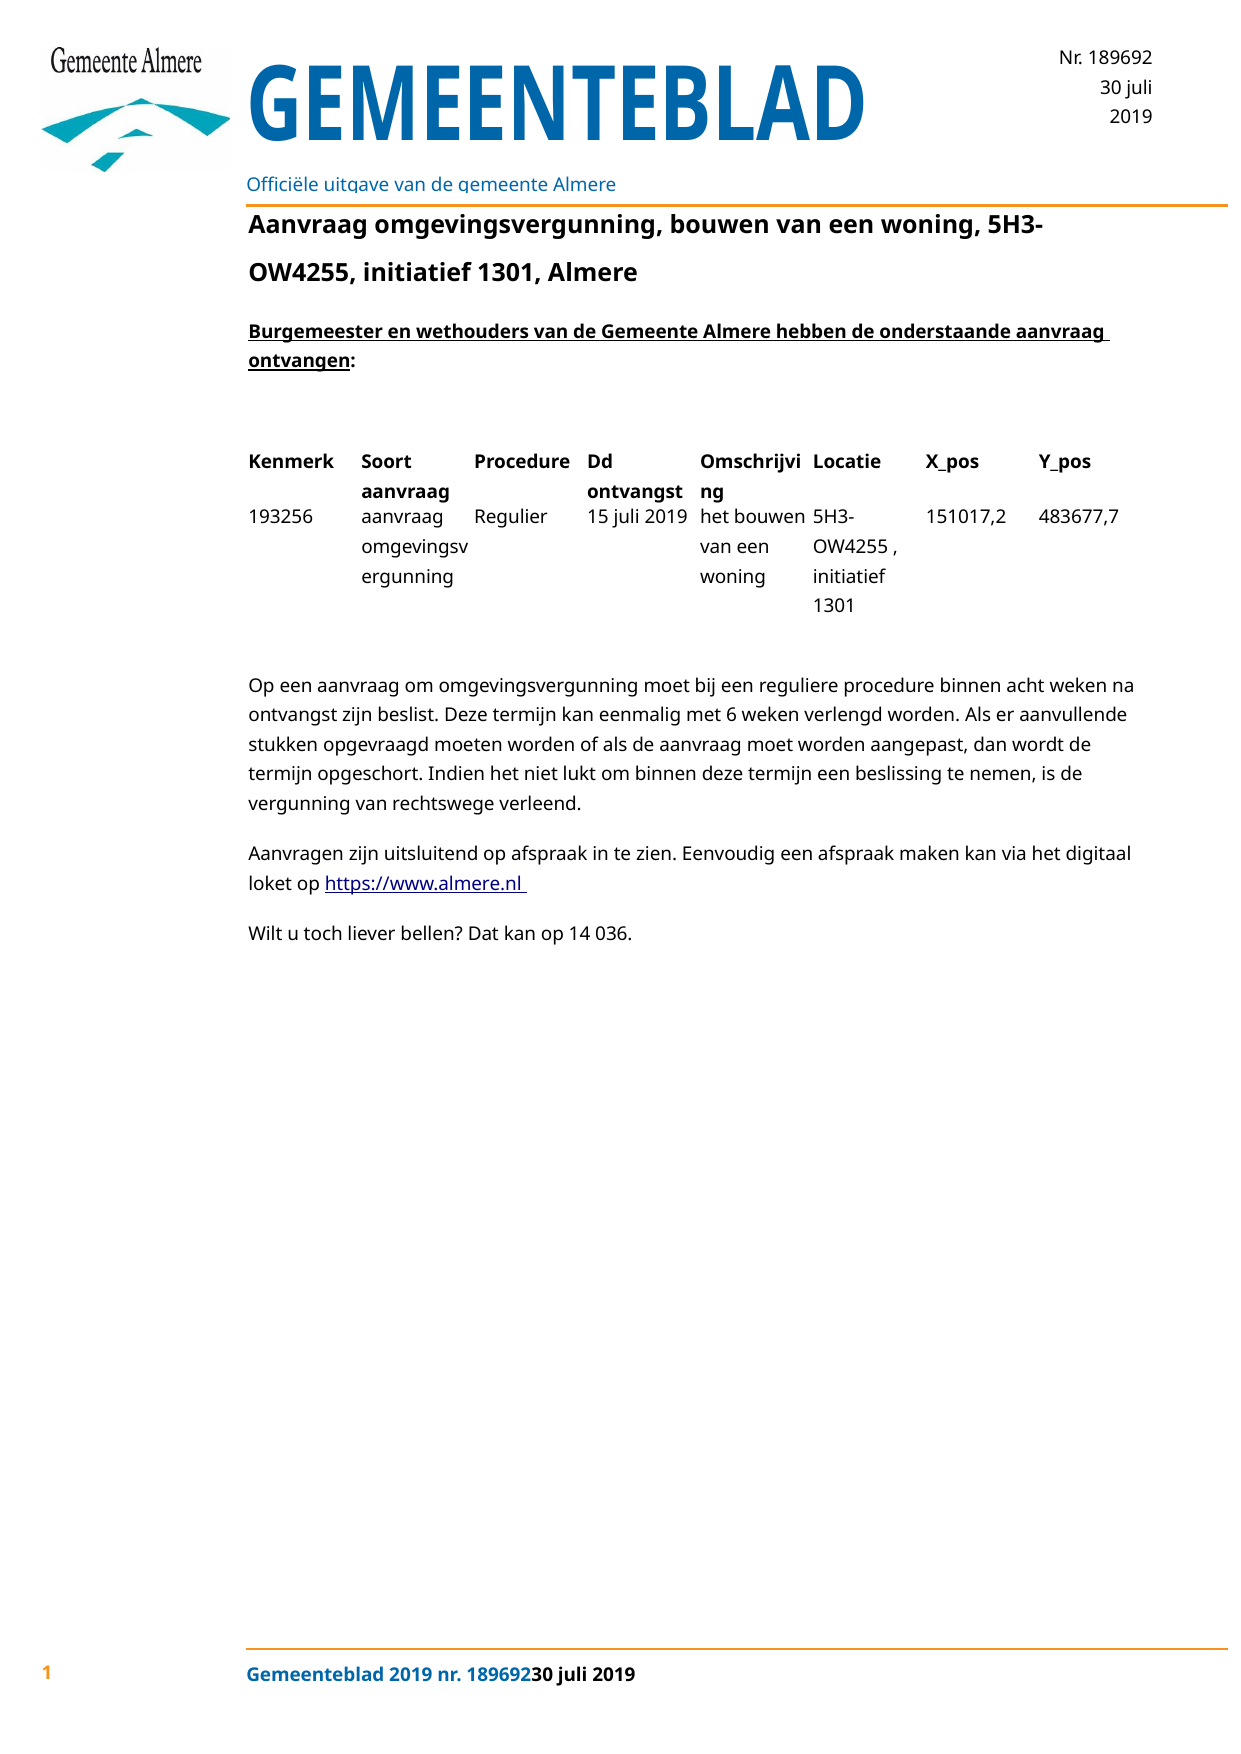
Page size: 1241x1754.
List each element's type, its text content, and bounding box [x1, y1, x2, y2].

table_header Locatie [813, 449, 926, 504]
text Burgemeester en wethouders van de Gemeente Almere hebben de onderstaande aanvraag ontvangen: [248, 318, 1152, 373]
table_header Y_pos [1039, 449, 1152, 504]
table_cell 15 juli 2019 [587, 504, 700, 618]
table_header Soort aanvraag [361, 449, 474, 504]
text Aanvraag omgevingsvergunning, bouwen van een woning, 5H3-OW4255, initiatief 1301, Almere [248, 207, 1152, 288]
text Aanvragen zijn uitsluitend op afspraak in te zien. Eenvoudig een afspraak maken kan via het digitaal loket op https://www.almere.nl [248, 841, 1152, 896]
text Wilt u toch liever bellen? Dat kan op 14 036. [248, 921, 1152, 946]
table_cell 193256 [248, 504, 361, 618]
table_header Dd ontvangst [587, 449, 700, 504]
table_cell aanvraag omgevingsvergunning [361, 504, 474, 618]
table_cell 5H3-OW4255 , initiatief 1301 [813, 504, 926, 618]
table_header Procedure [474, 449, 587, 504]
table_cell 151017,2 [926, 504, 1038, 618]
table_cell Regulier [474, 504, 587, 618]
table_header Omschrijving [700, 449, 813, 504]
table_header Kenmerk [248, 449, 361, 504]
table_cell 483677,7 [1039, 504, 1152, 618]
text Op een aanvraag om omgevingsvergunning moet bij een reguliere procedure binnen acht weken na ontvangst zijn beslist. Deze termijn kan eenmalig met 6 weken verlengd worden. Als er aanvullende stukken opgevraagd moeten worden of als de aanvraag moet worden aangepast, dan wordt de termijn opgeschort. Indien het niet lukt om binnen deze termijn een beslissing te nemen, is de vergunning van rechtswege verleend. [248, 672, 1152, 816]
table_cell het bouwen van een woning [700, 504, 813, 618]
picture [41, 47, 231, 172]
table_header X_pos [926, 449, 1038, 504]
